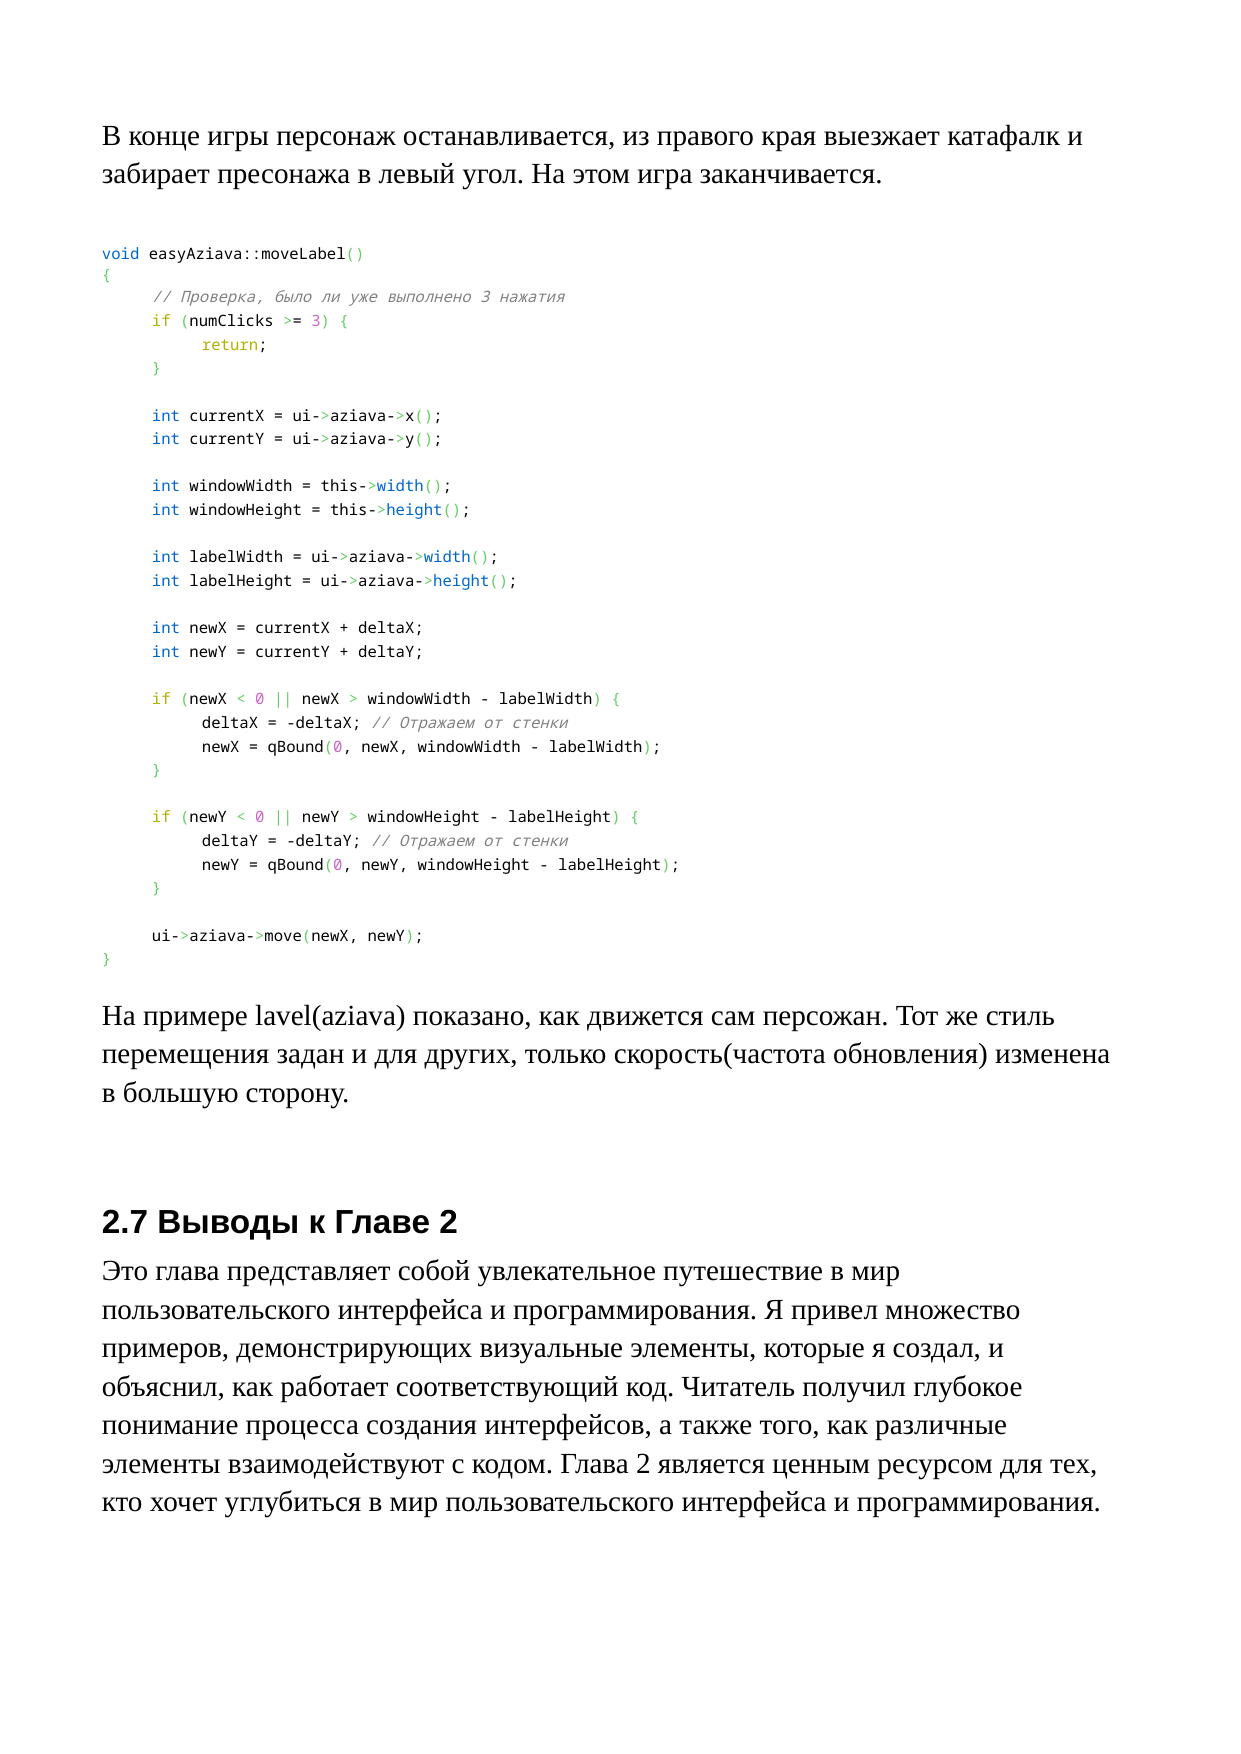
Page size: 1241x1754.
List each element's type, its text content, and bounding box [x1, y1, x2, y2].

text } [102, 758, 1123, 782]
text newX = qBound(0, newX, windowWidth - labelWidth); [102, 734, 1123, 758]
text int windowWidth = this->width(); [102, 474, 1123, 498]
text ui->aziava->move(newX, newY); [102, 924, 1123, 947]
text if (newY < 0 || newY > windowHeight - labelHeight) { [102, 806, 1123, 829]
text int currentX = ui->aziava->x(); [102, 403, 1123, 427]
text void easyAziava::moveLabel() [102, 243, 1123, 264]
text } [102, 876, 1123, 900]
text newY = qBound(0, newY, windowHeight - labelHeight); [102, 853, 1123, 876]
text int labelWidth = ui->aziava->width(); [102, 545, 1123, 569]
text { [102, 264, 1123, 285]
text int windowHeight = this->height(); [102, 498, 1123, 522]
text Это глава представляет собой увлекательное путешествие в мир пользовательского интерфейса и программирования. Я привел множество примеров, демонстрирующих визуальные элементы, которые я создал, и объяснил, как работает соответствующий код. Читатель получил глубокое понимание процесса создания интерфейсов, а также того, как различные элементы взаимодействуют с кодом. Глава 2 является ценным ресурсом для тех, кто хочет углубиться в мир пользовательского интерфейса и программирования. [102, 1253, 1123, 1518]
text int currentY = ui->aziava->y(); [102, 427, 1123, 451]
text } [102, 947, 1123, 969]
text int labelHeight = ui->aziava->height(); [102, 569, 1123, 593]
text deltaY = -deltaY; // Отражаем от стенки [102, 829, 1123, 853]
subtitle 2.7 Выводы к Главе 2 [102, 1202, 1123, 1241]
text } [102, 356, 1123, 380]
text int newX = currentX + deltaX; [102, 616, 1123, 640]
text В конце игры персонаж останавливается, из правого края выезжает катафалк и забирает пресонажа в левый угол. На этом игра заканчивается. [102, 118, 1123, 190]
text if (numClicks >= 3) { [102, 309, 1123, 333]
text if (newX < 0 || newX > windowWidth - labelWidth) { [102, 687, 1123, 711]
text // Проверка, было ли уже выполнено 3 нажатия [102, 285, 1123, 309]
text На примере lavel(aziava) показано, как движется сам персожан. Тот же стиль перемещения задан и для других, только скорость(частота обновления) изменена в большую сторону. [102, 998, 1123, 1109]
text deltaX = -deltaX; // Отражаем от стенки [102, 711, 1123, 734]
text int newY = currentY + deltaY; [102, 640, 1123, 664]
text return; [102, 333, 1123, 356]
